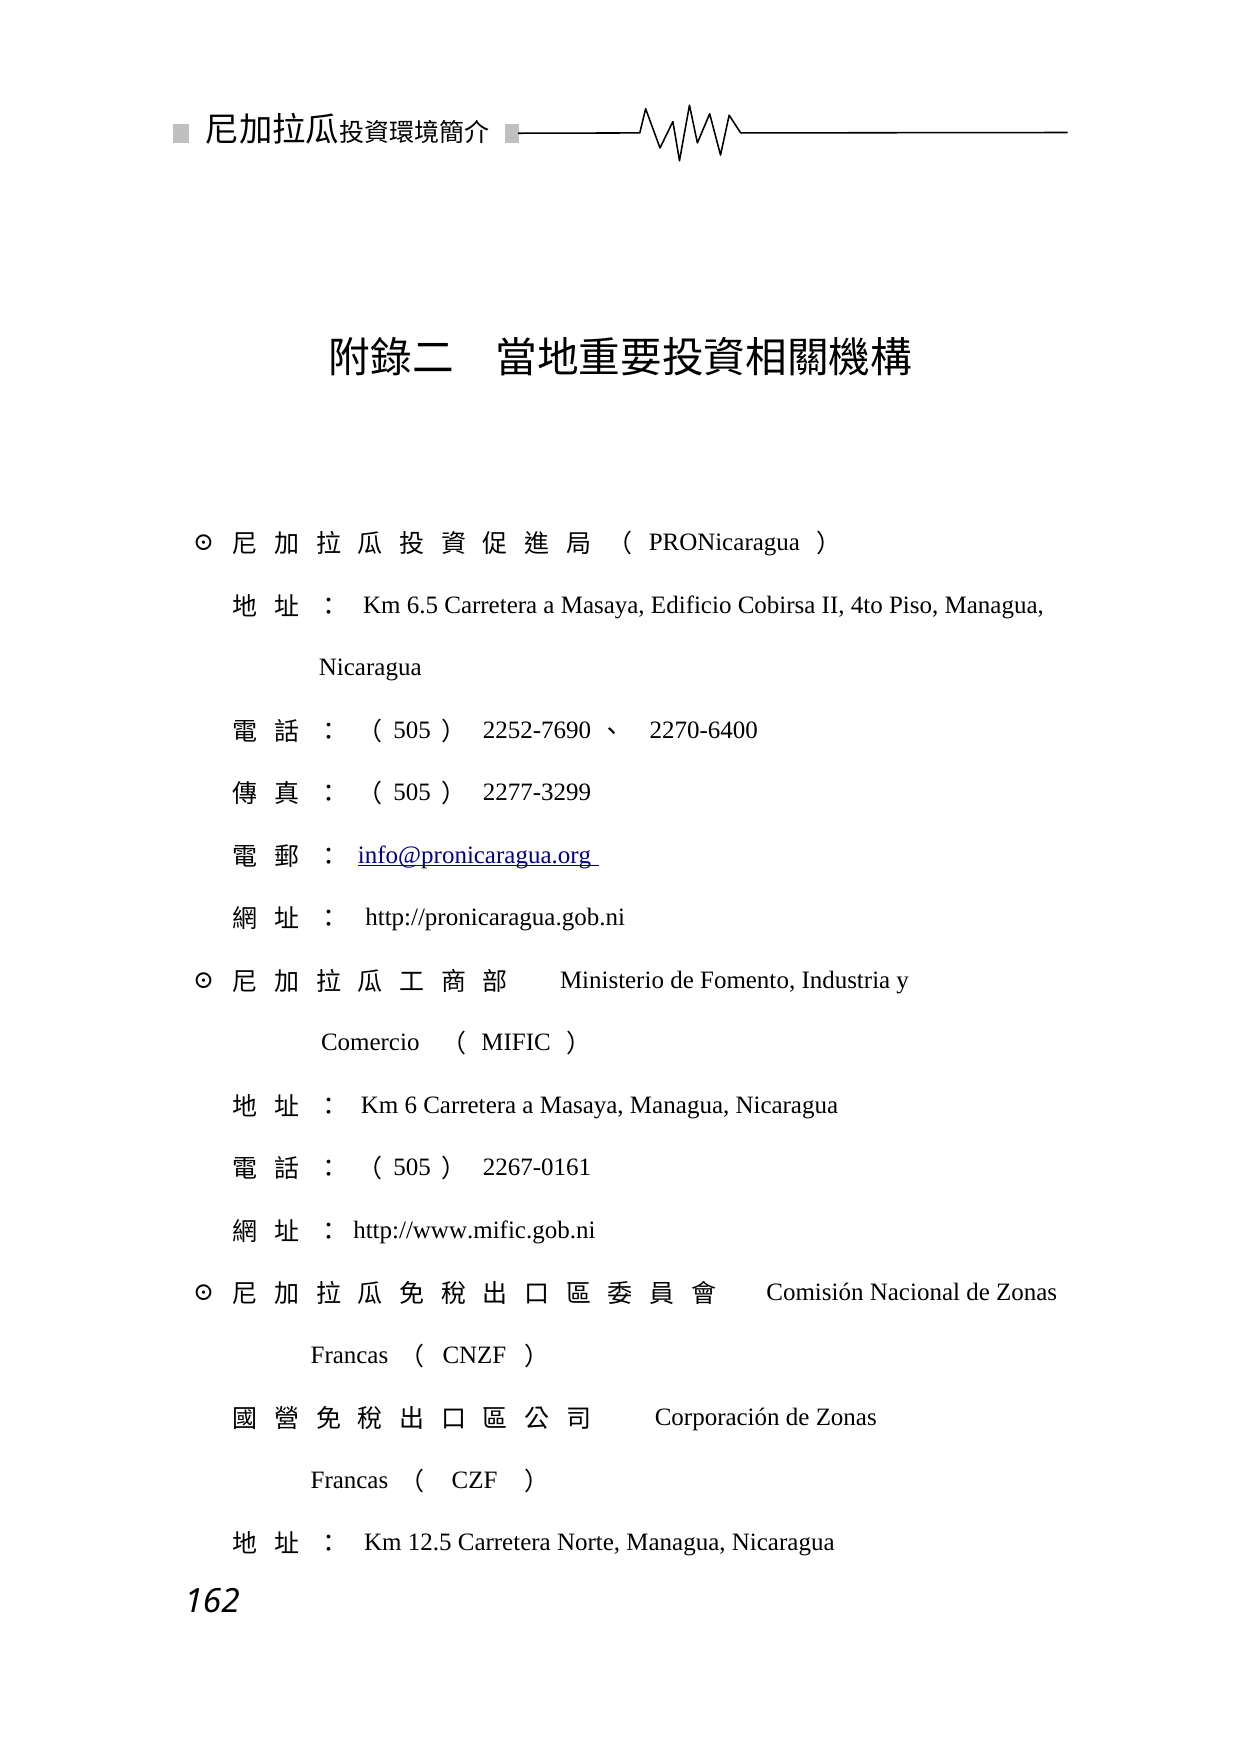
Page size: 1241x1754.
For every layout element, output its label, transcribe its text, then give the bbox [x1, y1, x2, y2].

text 附錄二 當地重要投資相關機構 [183, 313, 1058, 375]
text ⊙尼加拉瓜投資促進局（PRONicaragua） [183, 500, 1058, 563]
text 電郵：info@pronicaragua.org [207, 813, 1058, 875]
text 網址：http://pronicaragua.gob.ni [207, 875, 1058, 938]
text 電話：（505）2252-7690、2270-6400 [207, 688, 1058, 750]
text ⊙尼加拉瓜工商部 Ministerio de Fomento, Industria y Comercio（MIFIC） [183, 938, 1058, 1063]
text 地址：Km 6 Carretera a Masaya, Managua, Nicaragua [207, 1063, 1058, 1125]
text 傳真：（505）2277-3299 [207, 750, 1058, 813]
text 電話：（505）2267-0161 [207, 1125, 1058, 1188]
text 地址：Km 12.5 Carretera Norte, Managua, Nicaragua [207, 1500, 1058, 1563]
text ⊙尼加拉瓜免稅出口區委員會 Comisión Nacional de Zonas Francas（CNZF） [183, 1250, 1058, 1375]
text 國營免稅出口區公司 Corporación de Zonas Francas（CZF） [207, 1375, 1058, 1500]
text 地址：Km 6.5 Carretera a Masaya, Edificio Cobirsa II, 4to Piso, Managua, Nicaragua [207, 563, 1058, 688]
text 網址：http://www.mific.gob.ni [207, 1188, 1058, 1250]
